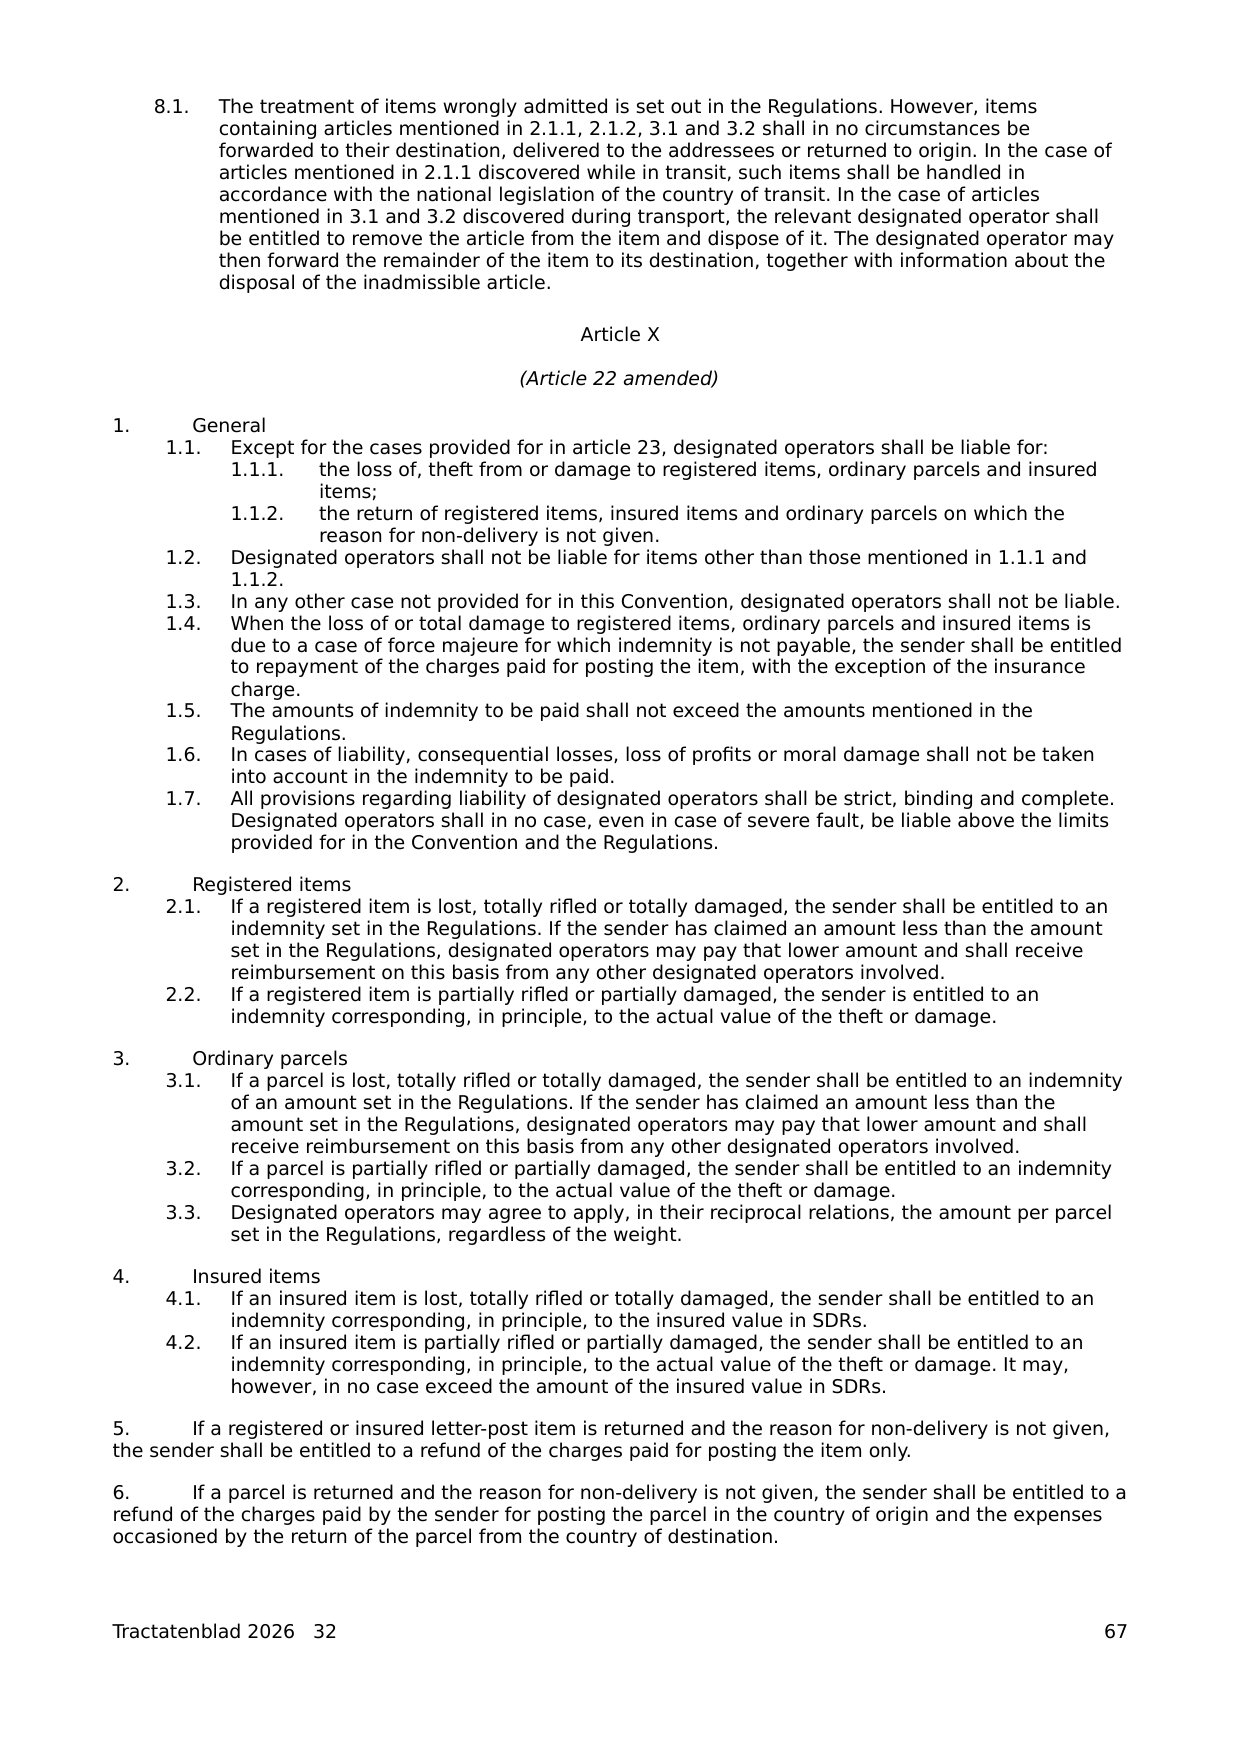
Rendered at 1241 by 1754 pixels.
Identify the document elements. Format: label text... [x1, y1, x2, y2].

text 2.1. If a registered item is lost, totally rifled or totally damaged, the sender shall be entitled to an indemnity set in the Regulations. If the sender has claimed an amount less than the amount set in the Regulations, designated operators may pay that lower amount and shall receive reimbursement on this basis from any other designated operators involved. [165, 896, 1128, 984]
text 1.7. All provisions regarding liability of designated operators shall be strict, binding and complete. Designated operators shall in no case, even in case of severe fault, be liable above the limits provided for in the Convention and the Regulations. [165, 788, 1128, 854]
text 4. Insured items [112, 1266, 1128, 1288]
text 3.1. If a parcel is lost, totally rifled or totally damaged, the sender shall be entitled to an indemnity of an amount set in the Regulations. If the sender has claimed an amount less than the amount set in the Regulations, designated operators may pay that lower amount and shall receive reimbursement on this basis from any other designated operators involved. [165, 1070, 1128, 1158]
text 1. General [112, 415, 1128, 437]
text 4.1. If an insured item is lost, totally rifled or totally damaged, the sender shall be entitled to an indemnity corresponding, in principle, to the insured value in SDRs. [165, 1288, 1128, 1332]
text 3.2. If a parcel is partially rifled or partially damaged, the sender shall be entitled to an indemnity corresponding, in principle, to the actual value of the theft or damage. [165, 1158, 1128, 1202]
text 1.5. The amounts of indemnity to be paid shall not exceed the amounts mentioned in the Regulations. [165, 700, 1128, 744]
subtitle Article X (Article 22 amended) [112, 324, 1128, 390]
text 2.2. If a registered item is partially rifled or partially damaged, the sender is entitled to an indemnity corresponding, in principle, to the actual value of the theft or damage. [165, 984, 1128, 1028]
text 5. If a registered or insured letter-post item is returned and the reason for non-delivery is not given, the sender shall be entitled to a refund of the charges paid for posting the item only. [112, 1418, 1128, 1462]
text 1.6. In cases of liability, consequential losses, loss of profits or moral damage shall not be taken into account in the indemnity to be paid. [165, 744, 1128, 788]
text 1.2. Designated operators shall not be liable for items other than those mentioned in 1.1.1 and 1.1.2. [165, 547, 1128, 591]
text 1.1.2. the return of registered items, insured items and ordinary parcels on which the reason for non-delivery is not given. [230, 503, 1128, 547]
text 1.3. In any other case not provided for in this Convention, designated operators shall not be liable. [165, 591, 1128, 612]
text 1.1.1. the loss of, theft from or damage to registered items, ordinary parcels and insured items; [230, 459, 1128, 503]
text 3. Ordinary parcels [112, 1048, 1128, 1070]
text 1.4. When the loss of or total damage to registered items, ordinary parcels and insured items is due to a case of force majeure for which indemnity is not payable, the sender shall be entitled to repayment of the charges paid for posting the item, with the exception of the insurance charge. [165, 612, 1128, 700]
text 2. Registered items [112, 874, 1128, 896]
text 1.1. Except for the cases provided for in article 23, designated operators shall be liable for: [165, 437, 1128, 459]
text 3.3. Designated operators may agree to apply, in their reciprocal relations, the amount per parcel set in the Regulations, regardless of the weight. [165, 1202, 1128, 1246]
text 8.1. The treatment of items wrongly admitted is set out in the Regulations. However, items containing articles mentioned in 2.1.1, 2.1.2, 3.1 and 3.2 shall in no circumstances be forwarded to their destination, delivered to the addressees or returned to origin. In the case of articles mentioned in 2.1.1 discovered while in transit, such items shall be handled in accordance with the national legislation of the country of transit. In the case of articles mentioned in 3.1 and 3.2 discovered during transport, the relevant designated operator shall be entitled to remove the article from the item and dispose of it. The designated operator may then forward the remainder of the item to its destination, together with information about the disposal of the inadmissible article. [153, 96, 1128, 294]
text 6. If a parcel is returned and the reason for non-delivery is not given, the sender shall be entitled to a refund of the charges paid by the sender for posting the parcel in the country of origin and the expenses occasioned by the return of the parcel from the country of destination. [112, 1482, 1128, 1548]
text 4.2. If an insured item is partially rifled or partially damaged, the sender shall be entitled to an indemnity corresponding, in principle, to the actual value of the theft or damage. It may, however, in no case exceed the amount of the insured value in SDRs. [165, 1332, 1128, 1398]
